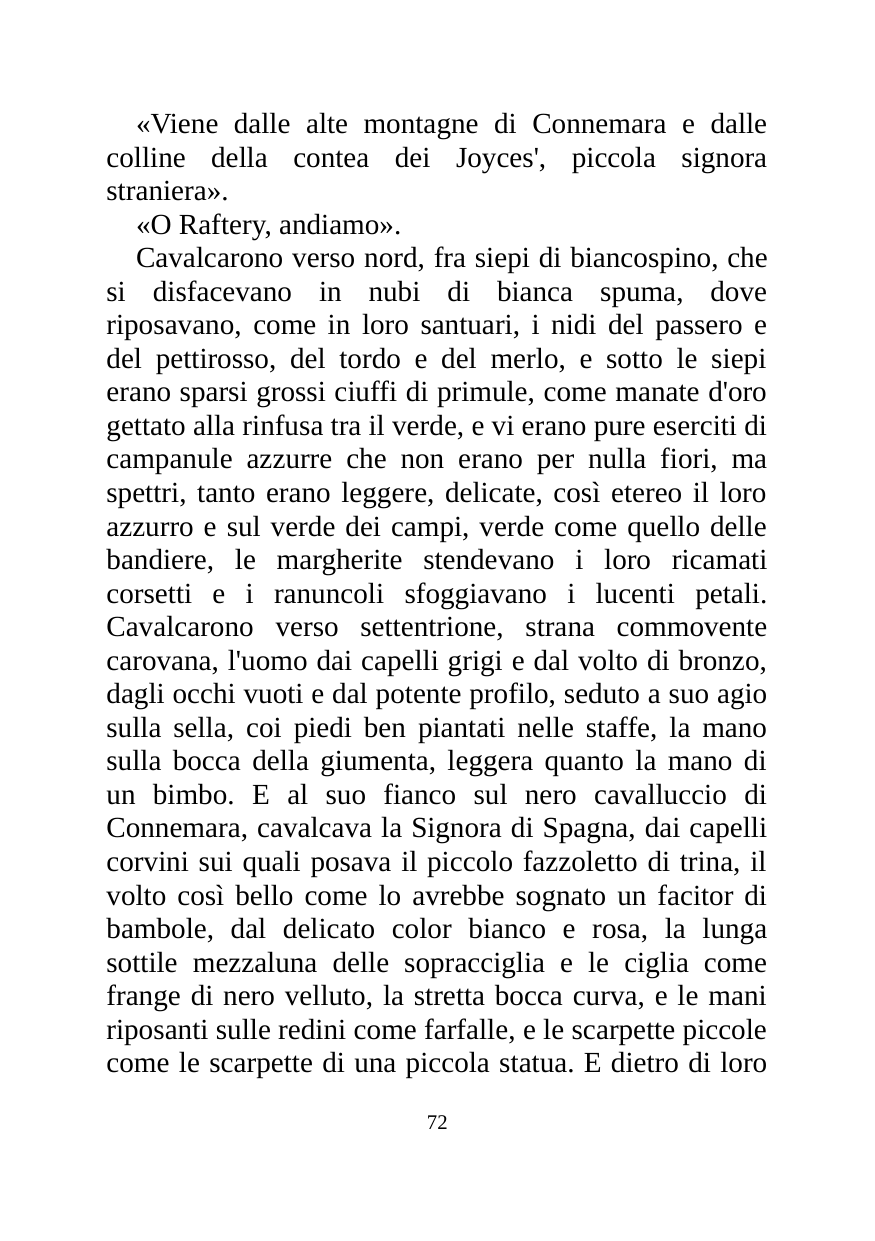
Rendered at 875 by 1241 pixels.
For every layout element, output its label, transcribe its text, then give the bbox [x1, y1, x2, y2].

text «O Raftery, andiamo». [106, 207, 768, 240]
text «Viene dalle alte montagne di Connemara e dalle colline della contea dei Joyces', piccola signora straniera». [106, 106, 768, 207]
text Cavalcarono verso nord, fra siepi di biancospino, che si disfacevano in nubi di bianca spuma, dove riposavano, come in loro santuari, i nidi del passero e del pettirosso, del tordo e del merlo, e sotto le siepi erano sparsi grossi ciuffi di primule, come manate d'oro gettato alla rinfusa tra il verde, e vi erano pure eserciti di campanule azzurre che non erano per nulla fiori, ma spettri, tanto erano leggere, delicate, così etereo il loro azzurro e sul verde dei campi, verde come quello delle bandiere, le margherite stendevano i loro ricamati corsetti e i ranuncoli sfoggiavano i lucenti petali. Cavalcarono verso settentrione, strana commovente carovana, l'uomo dai capelli grigi e dal volto di bronzo, dagli occhi vuoti e dal potente profilo, seduto a suo agio sulla sella, coi piedi ben piantati nelle staffe, la mano sulla bocca della giumenta, leggera quanto la mano di un bimbo. E al suo fianco sul nero cavalluccio di Connemara, cavalcava la Signora di Spagna, dai capelli corvini sui quali posava il piccolo fazzoletto di trina, il volto così bello come lo avrebbe sognato un facitor di bambole, dal delicato color bianco e rosa, la lunga sottile mezzaluna delle sopracciglia e le ciglia come frange di nero velluto, la stretta bocca curva, e le mani riposanti sulle redini come farfalle, e le scarpette piccole come le scarpette di una piccola statua. E dietro di loro [106, 240, 768, 1079]
